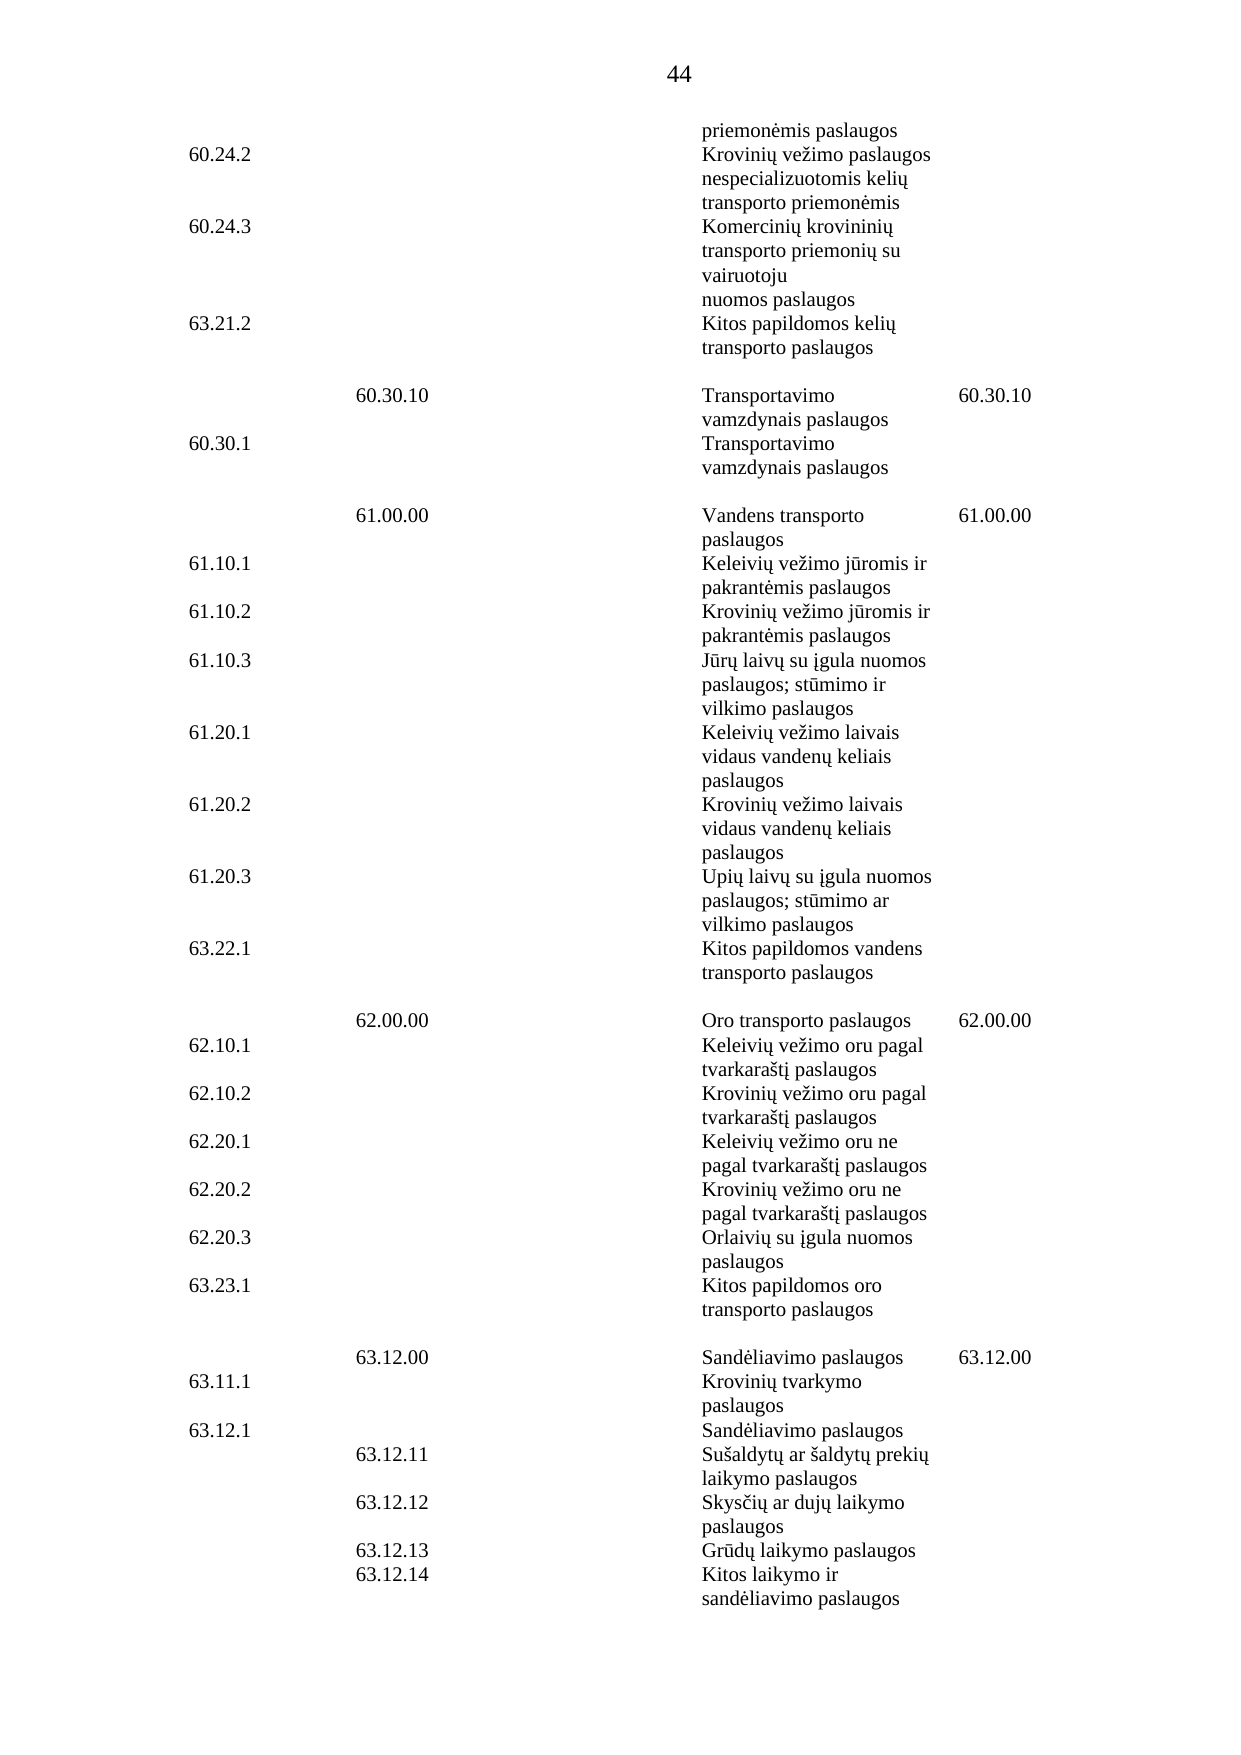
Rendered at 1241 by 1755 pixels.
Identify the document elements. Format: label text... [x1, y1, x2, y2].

table_cell [344, 287, 690, 311]
table_cell 61.10.3 [177, 648, 344, 720]
table_cell 62.20.2 [177, 1177, 344, 1225]
table_cell [177, 1538, 344, 1562]
table_cell Krovinių tvarkymo paslaugos [690, 1369, 947, 1417]
table_cell [344, 984, 690, 1008]
table_cell 61.20.2 [177, 792, 344, 864]
table_cell Krovinių vežimo laivais vidaus vandenų keliais paslaugos [690, 792, 947, 864]
table_cell [947, 720, 1204, 792]
table_cell Kitos papildomos vandens transporto paslaugos [690, 936, 947, 984]
table_cell [177, 1490, 344, 1538]
table_cell [947, 142, 1204, 190]
table_cell [947, 1562, 1204, 1610]
table_cell 60.24.3 [177, 214, 344, 287]
table_cell [947, 431, 1204, 479]
table_cell [344, 1418, 690, 1442]
table_cell 62.20.3 [177, 1225, 344, 1273]
table_cell [947, 1442, 1204, 1490]
table_cell 63.12.11 [344, 1442, 690, 1490]
table_cell [344, 864, 690, 936]
table_cell Kitos papildomos oro transporto paslaugos [690, 1273, 947, 1321]
table_cell 60.30.1 [177, 431, 344, 479]
table_cell 60.30.10 [344, 383, 690, 431]
table_cell [344, 311, 690, 359]
table_cell [177, 1321, 344, 1345]
table_cell Sandėliavimo paslaugos [690, 1418, 947, 1442]
table_cell Krovinių vežimo paslaugos nespecializuotomis kelių [690, 142, 947, 190]
table_cell 62.10.2 [177, 1081, 344, 1129]
table_cell Transportavimo vamzdynais paslaugos [690, 431, 947, 479]
table_cell Kitos papildomos kelių transporto paslaugos [690, 311, 947, 359]
table_cell 63.11.1 [177, 1369, 344, 1417]
table_cell [177, 503, 344, 551]
table_cell [947, 936, 1204, 984]
table_cell [177, 1442, 344, 1490]
table_cell [344, 1129, 690, 1177]
table_cell 61.10.1 [177, 551, 344, 599]
table_cell 63.12.14 [344, 1562, 690, 1610]
table_cell [947, 1369, 1204, 1417]
table_cell [947, 551, 1204, 599]
table_cell [690, 1610, 947, 1634]
table_cell [344, 648, 690, 720]
table_cell 62.00.00 [344, 1009, 690, 1032]
table_cell 63.12.12 [344, 1490, 690, 1538]
table_cell [344, 359, 690, 383]
table_cell [344, 599, 690, 647]
table_cell [947, 311, 1204, 359]
table_cell Sušaldytų ar šaldytų prekių laikymo paslaugos [690, 1442, 947, 1490]
table_cell Kitos laikymo ir sandėliavimo paslaugos [690, 1562, 947, 1610]
table_cell [947, 479, 1204, 503]
table_cell [947, 792, 1204, 864]
table_cell [177, 359, 344, 383]
table_cell Grūdų laikymo paslaugos [690, 1538, 947, 1562]
table_cell 63.22.1 [177, 936, 344, 984]
table_cell [947, 1129, 1204, 1177]
table_cell [344, 1321, 690, 1345]
table_cell Keleivių vežimo oru ne pagal tvarkaraštį paslaugos [690, 1129, 947, 1177]
table_cell Krovinių vežimo oru ne pagal tvarkaraštį paslaugos [690, 1177, 947, 1225]
table_cell [947, 1418, 1204, 1442]
table_cell [947, 1081, 1204, 1129]
table_cell 63.12.00 [344, 1345, 690, 1369]
table_cell 61.20.3 [177, 864, 344, 936]
table_cell [690, 984, 947, 1008]
table_cell [690, 1321, 947, 1345]
table_cell [947, 984, 1204, 1008]
table_cell Skysčių ar dujų laikymo paslaugos [690, 1490, 947, 1538]
table_cell [947, 1538, 1204, 1562]
table_cell [344, 1610, 690, 1634]
table_cell 63.12.1 [177, 1418, 344, 1442]
table_cell [177, 479, 344, 503]
table_cell [344, 792, 690, 864]
table_cell [947, 1225, 1204, 1273]
table_cell [344, 1369, 690, 1417]
table_cell [177, 190, 344, 214]
table_cell Sandėliavimo paslaugos [690, 1345, 947, 1369]
table_cell Keleivių vežimo jūromis ir pakrantėmis paslaugos [690, 551, 947, 599]
table_cell Oro transporto paslaugos [690, 1009, 947, 1032]
table_cell [947, 648, 1204, 720]
table_cell Keleivių vežimo oru pagal tvarkaraštį paslaugos [690, 1033, 947, 1081]
table_cell [344, 1033, 690, 1081]
table_cell 60.30.10 [947, 383, 1204, 431]
table_cell [947, 287, 1204, 311]
table_cell [177, 287, 344, 311]
table_cell priemonėmis paslaugos [690, 118, 947, 142]
table_cell [947, 1610, 1204, 1634]
table_cell [344, 118, 690, 142]
table_cell 62.10.1 [177, 1033, 344, 1081]
table_cell [177, 984, 344, 1008]
table_cell [344, 1225, 690, 1273]
table_cell [690, 359, 947, 383]
table_cell [947, 190, 1204, 214]
table_cell [947, 359, 1204, 383]
table_cell [947, 1490, 1204, 1538]
table_cell [947, 864, 1204, 936]
table_cell [947, 214, 1204, 287]
table_cell 61.00.00 [947, 503, 1204, 551]
table_cell 63.12.13 [344, 1538, 690, 1562]
table_cell 61.10.2 [177, 599, 344, 647]
table_cell 63.21.2 [177, 311, 344, 359]
table_cell Vandens transporto paslaugos [690, 503, 947, 551]
table_cell 61.20.1 [177, 720, 344, 792]
table_cell Jūrų laivų su įgula nuomos paslaugos; stūmimo ir vilkimo paslaugos [690, 648, 947, 720]
table_cell [177, 1345, 344, 1369]
table_cell [344, 936, 690, 984]
table_cell [177, 1562, 344, 1610]
table_cell transporto priemonėmis [690, 190, 947, 214]
table_cell [947, 1177, 1204, 1225]
table_cell [947, 1321, 1204, 1345]
table_cell 61.00.00 [344, 503, 690, 551]
table_cell [344, 720, 690, 792]
table_cell 62.00.00 [947, 1009, 1204, 1032]
table_cell Transportavimo vamzdynais paslaugos [690, 383, 947, 431]
table_cell [177, 383, 344, 431]
table_cell [344, 1273, 690, 1321]
table_cell [344, 1081, 690, 1129]
table_cell Upių laivų su įgula nuomos paslaugos; stūmimo ar vilkimo paslaugos [690, 864, 947, 936]
table_cell [177, 118, 344, 142]
table_cell [947, 1273, 1204, 1321]
table_cell [947, 118, 1204, 142]
table_cell [344, 551, 690, 599]
table_cell 63.23.1 [177, 1273, 344, 1321]
table_cell [690, 479, 947, 503]
table_cell [344, 214, 690, 287]
table_cell [344, 190, 690, 214]
table_cell [344, 479, 690, 503]
table_cell 60.24.2 [177, 142, 344, 190]
table_cell Orlaivių su įgula nuomos paslaugos [690, 1225, 947, 1273]
table_cell Krovinių vežimo jūromis ir pakrantėmis paslaugos [690, 599, 947, 647]
table_cell [947, 1033, 1204, 1081]
table_cell [177, 1009, 344, 1032]
table_cell Keleivių vežimo laivais vidaus vandenų keliais paslaugos [690, 720, 947, 792]
table_cell [947, 599, 1204, 647]
table_cell 62.20.1 [177, 1129, 344, 1177]
table_cell Krovinių vežimo oru pagal tvarkaraštį paslaugos [690, 1081, 947, 1129]
table_cell 63.12.00 [947, 1345, 1204, 1369]
table_cell Komercinių krovininių transporto priemonių su vairuotoju [690, 214, 947, 287]
table_cell [344, 1177, 690, 1225]
table_cell [344, 142, 690, 190]
table_cell [344, 431, 690, 479]
table_cell nuomos paslaugos [690, 287, 947, 311]
table_cell [177, 1610, 344, 1634]
